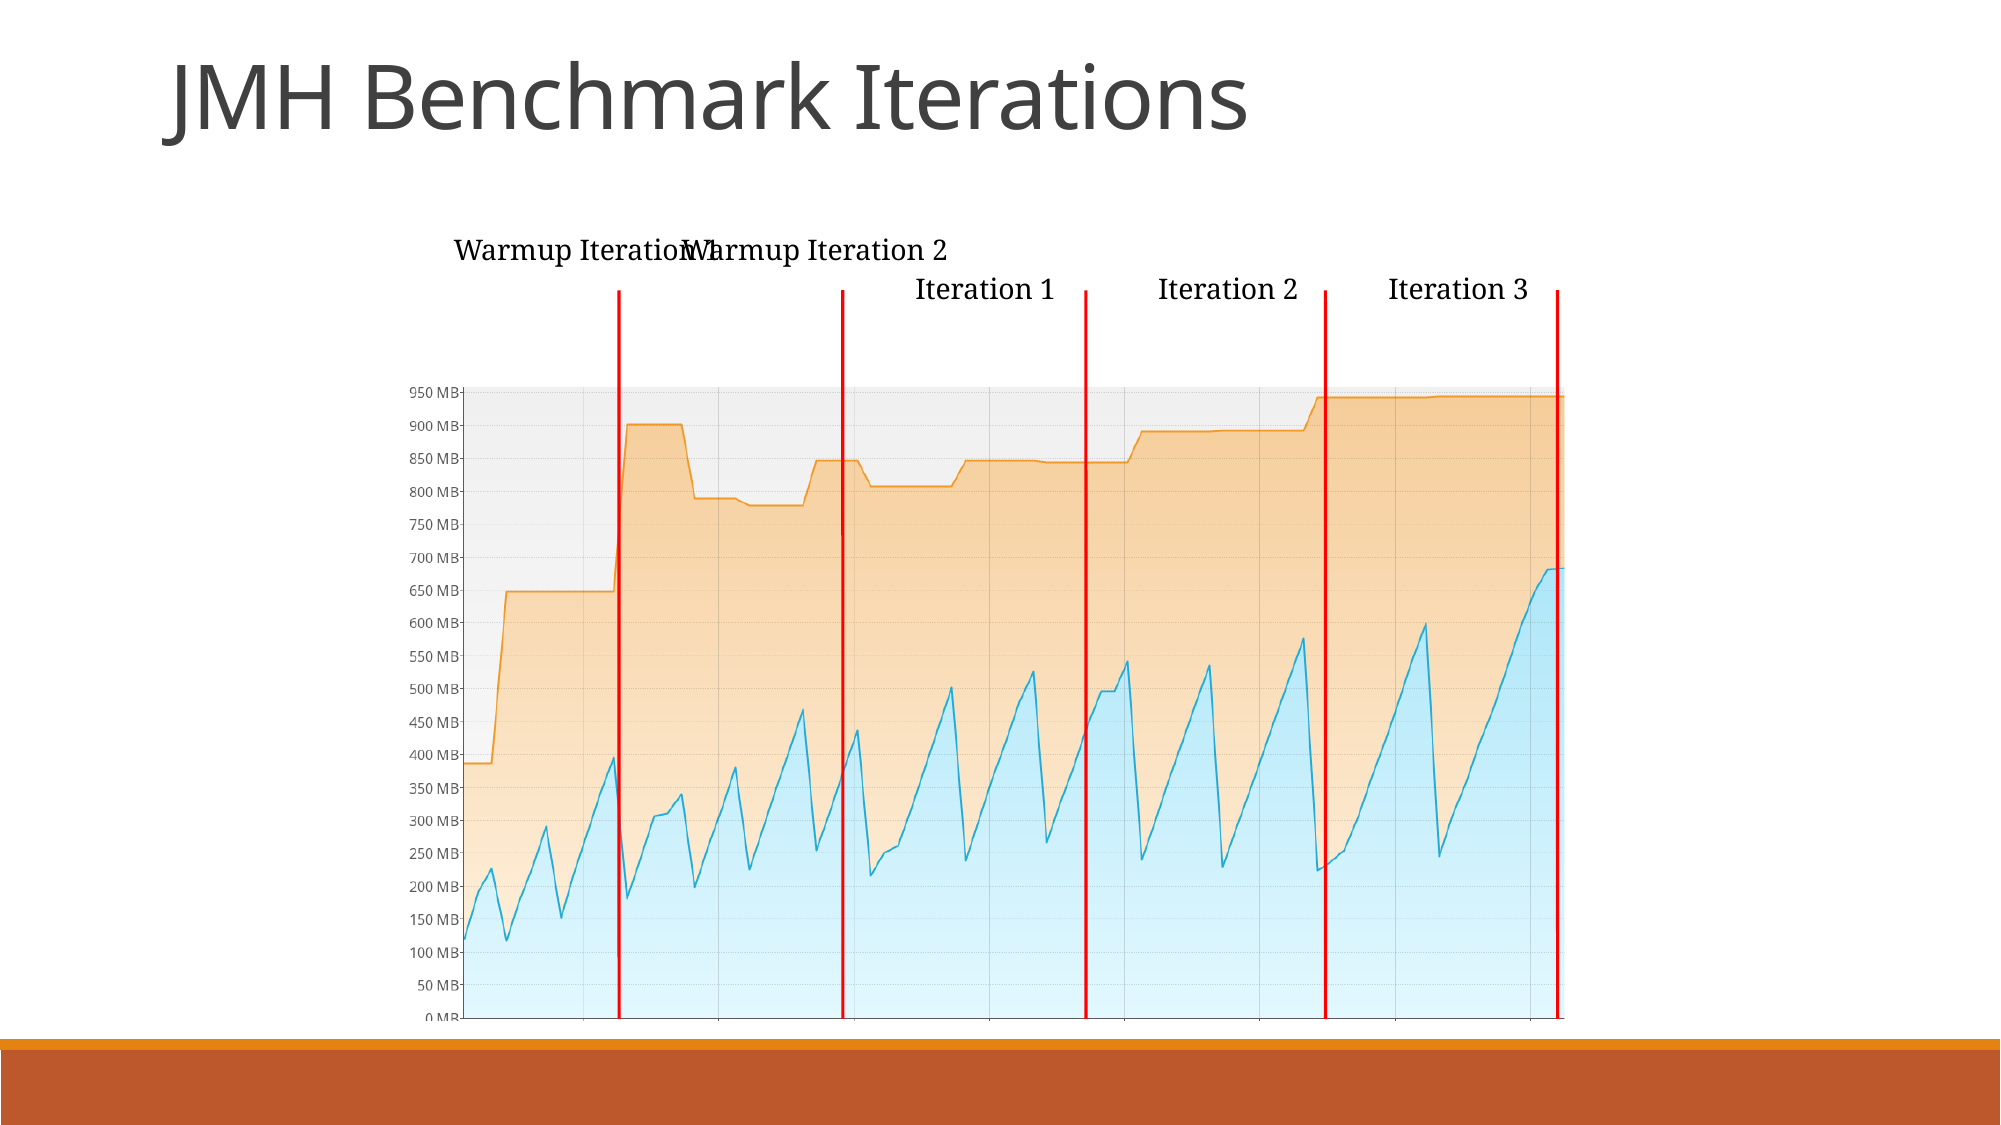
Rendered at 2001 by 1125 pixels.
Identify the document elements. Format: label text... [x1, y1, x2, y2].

title JMH Benchmark Iterations [154, 43, 1788, 156]
picture [401, 381, 1572, 1021]
text_box Warmup Iteration 1 [440, 223, 640, 278]
text_box Iteration 1 [894, 262, 1017, 317]
text_box Warmup Iteration 2 [668, 223, 868, 278]
text_box Iteration 2 [1137, 262, 1260, 317]
text_box Iteration 3 [1367, 262, 1490, 317]
